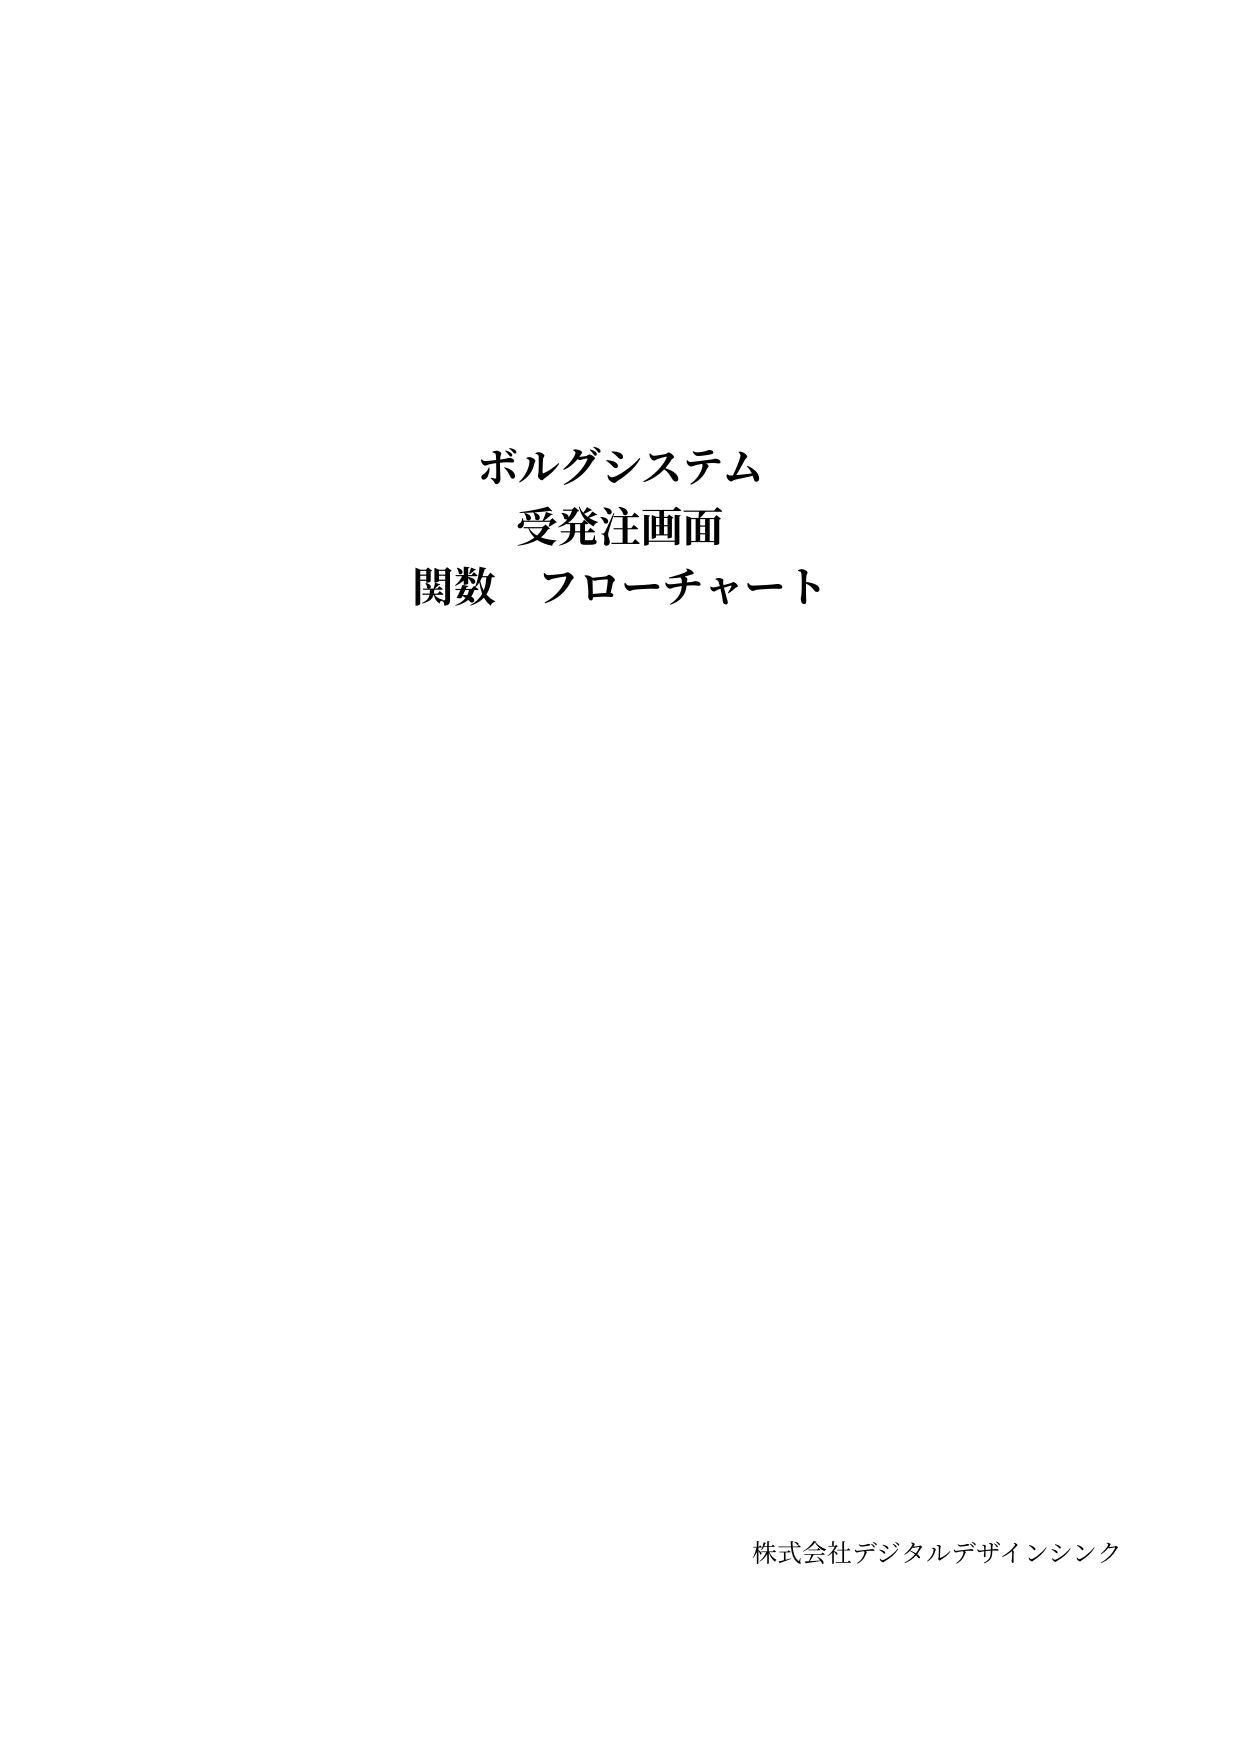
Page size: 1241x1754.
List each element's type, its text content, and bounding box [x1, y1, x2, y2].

text 関数 フローチャート [118, 554, 1122, 614]
text 株式会社デジタルデザインシンク [118, 1534, 1122, 1570]
text ボルグシステム [118, 434, 1122, 494]
text 受発注画面 [118, 494, 1122, 554]
